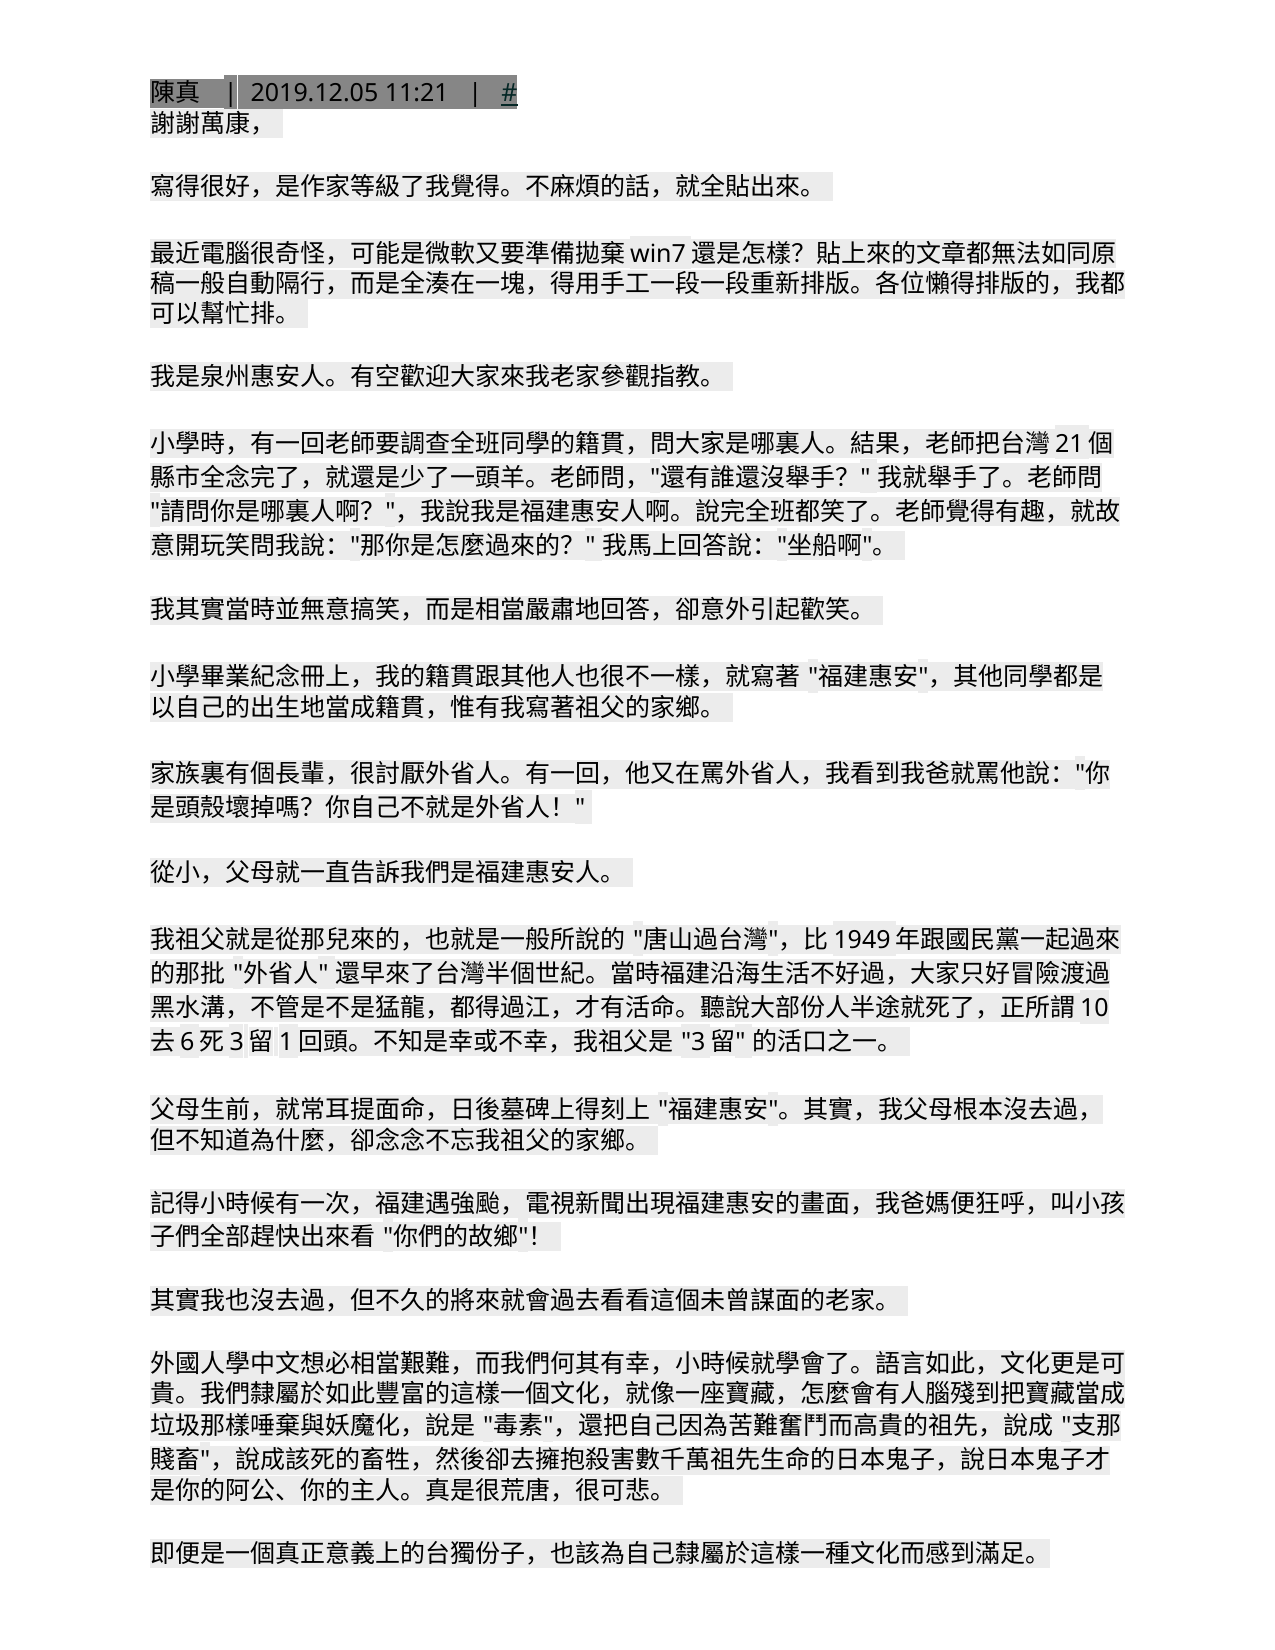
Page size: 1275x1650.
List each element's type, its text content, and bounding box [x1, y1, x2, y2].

text 陳真 | 2019.12.05 11:21 | # [150, 75, 1125, 109]
text 謝謝萬康， 寫得很好，是作家等級了我覺得。不麻煩的話，就全貼出來。 最近電腦很奇怪，可能是微軟又要準備拋棄win7還是怎樣？貼上來的文章都無法如同原稿一般自動隔行，而是全湊在一塊，得用手工一段一段重新排版。各位懶得排版的，我都可以幫忙排。 我是泉州惠安人。有空歡迎大家來我老家參觀指教。 小學時，有一回老師要調查全班同學的籍貫，問大家是哪裏人。結果，老師把台灣21個縣市全念完了，就還是少了一頭羊。老師問，"還有誰還沒舉手？" 我就舉手了。老師問 "請問你是哪裏人啊？"，我說我是福建惠安人啊。說完全班都笑了。老師覺得有趣，就故意開玩笑問我說："那你是怎麼過來的？" 我馬上回答說："坐船啊"。 我其實當時並無意搞笑，而是相當嚴肅地回答，卻意外引起歡笑。 小學畢業紀念冊上，我的籍貫跟其他人也很不一樣，就寫著 "福建惠安"，其他同學都是以自己的出生地當成籍貫，惟有我寫著祖父的家鄉。 家族裏有個長輩，很討厭外省人。有一回，他又在罵外省人，我看到我爸就罵他說："你是頭殼壞掉嗎？你自己不就是外省人！" 從小，父母就一直告訴我們是福建惠安人。 我祖父就是從那兒來的，也就是一般所說的 "唐山過台灣"，比1949年跟國民黨一起過來的那批 "外省人" 還早來了台灣半個世紀。當時福建沿海生活不好過，大家只好冒險渡過黑水溝，不管是不是猛龍，都得過江，才有活命。聽說大部份人半途就死了，正所謂10去6死3留1回頭。不知是幸或不幸，我祖父是 "3留" 的活口之一。 父母生前，就常耳提面命，日後墓碑上得刻上 "福建惠安"。其實，我父母根本沒去過，但不知道為什麼，卻念念不忘我祖父的家鄉。 記得小時候有一次，福建遇強颱，電視新聞出現福建惠安的畫面，我爸媽便狂呼，叫小孩子們全部趕快出來看 "你們的故鄉"！ 其實我也沒去過，但不久的將來就會過去看看這個未曾謀面的老家。 外國人學中文想必相當艱難，而我們何其有幸，小時候就學會了。語言如此，文化更是可貴。我們隸屬於如此豐富的這樣一個文化，就像一座寶藏，怎麼會有人腦殘到把寶藏當成垃圾那樣唾棄與妖魔化，說是 "毒素"，還把自己因為苦難奮鬥而高貴的祖先，說成 "支那賤畜"，說成該死的畜牲，然後卻去擁抱殺害數千萬祖先生命的日本鬼子，說日本鬼子才是你的阿公、你的主人。真是很荒唐，很可悲。 即便是一個真正意義上的台獨份子，也該為自己隸屬於這樣一種文化而感到滿足。 [150, 109, 1125, 1568]
